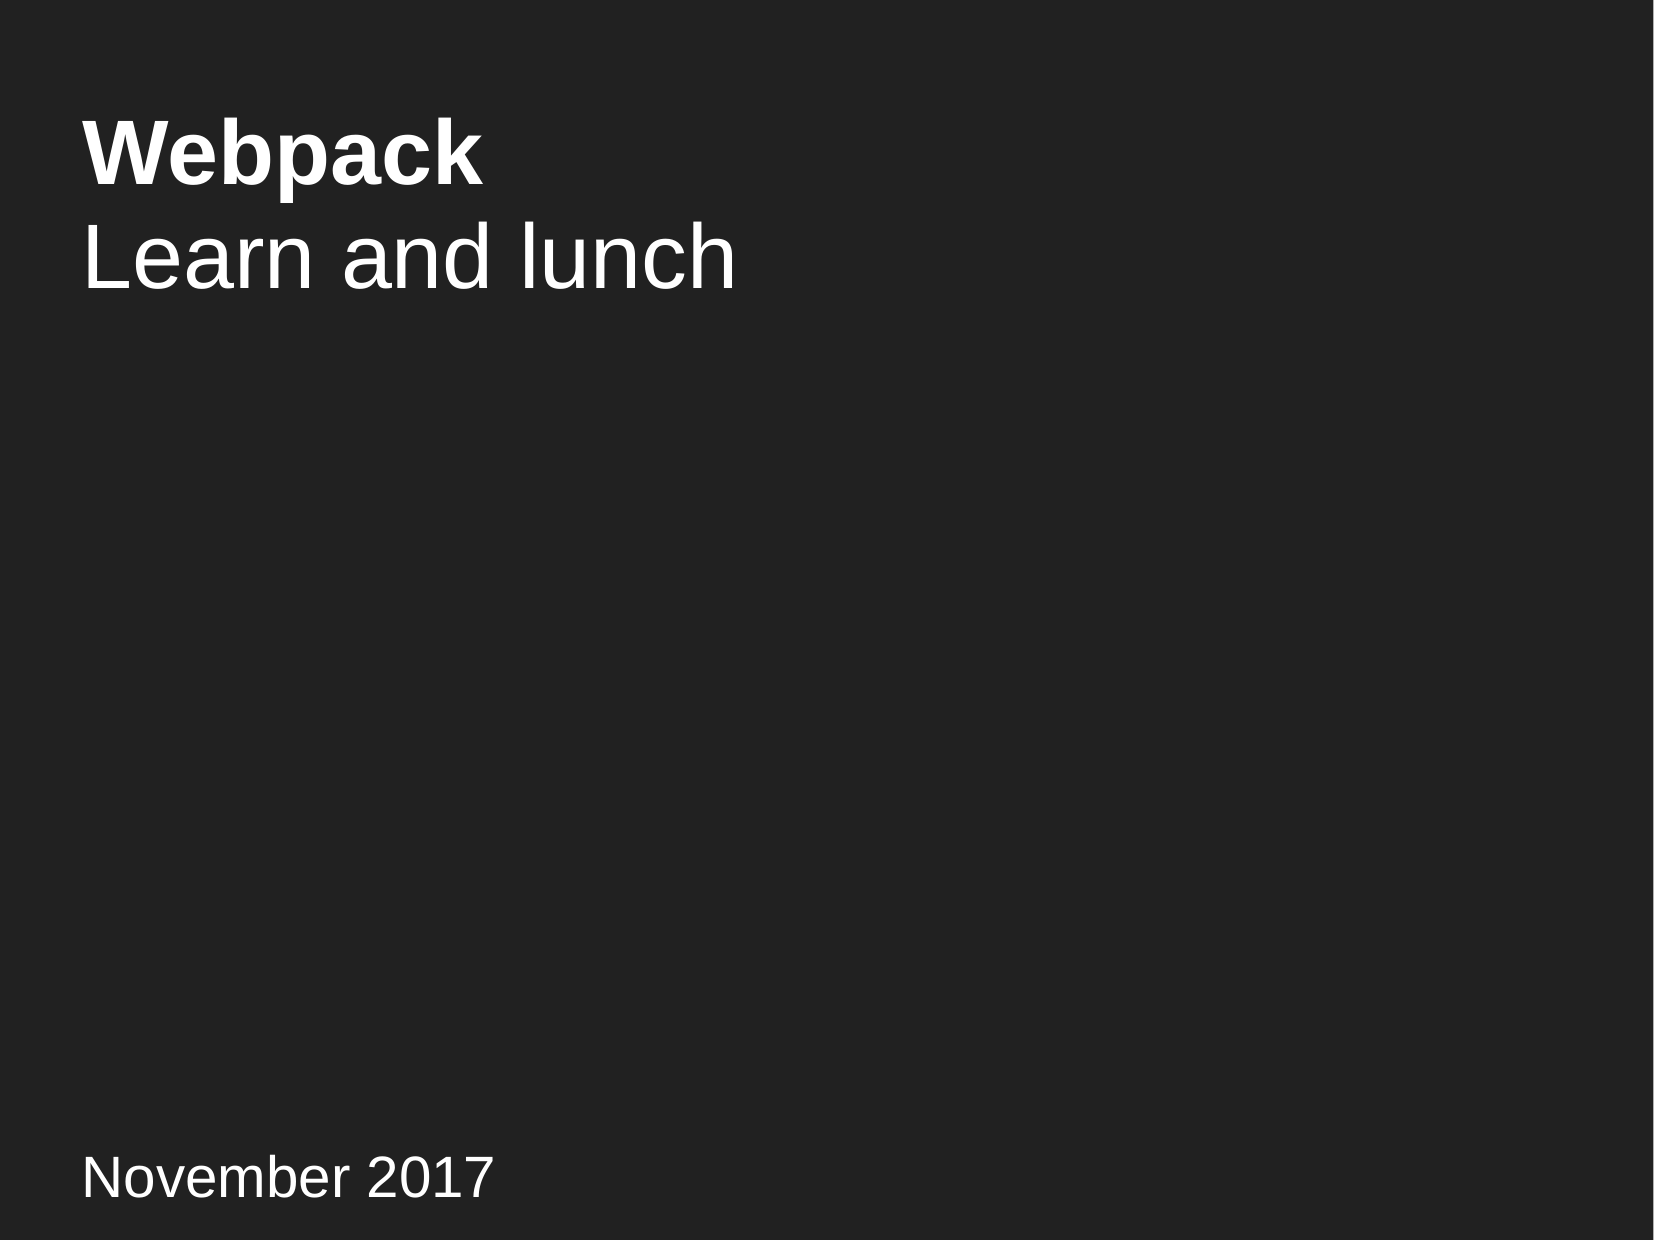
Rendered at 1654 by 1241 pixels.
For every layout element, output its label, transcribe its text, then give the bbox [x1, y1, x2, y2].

title Learn and lunch [81, 152, 1570, 361]
title November 2017 [81, 1074, 1570, 1241]
title Webpack [82, 49, 1571, 257]
